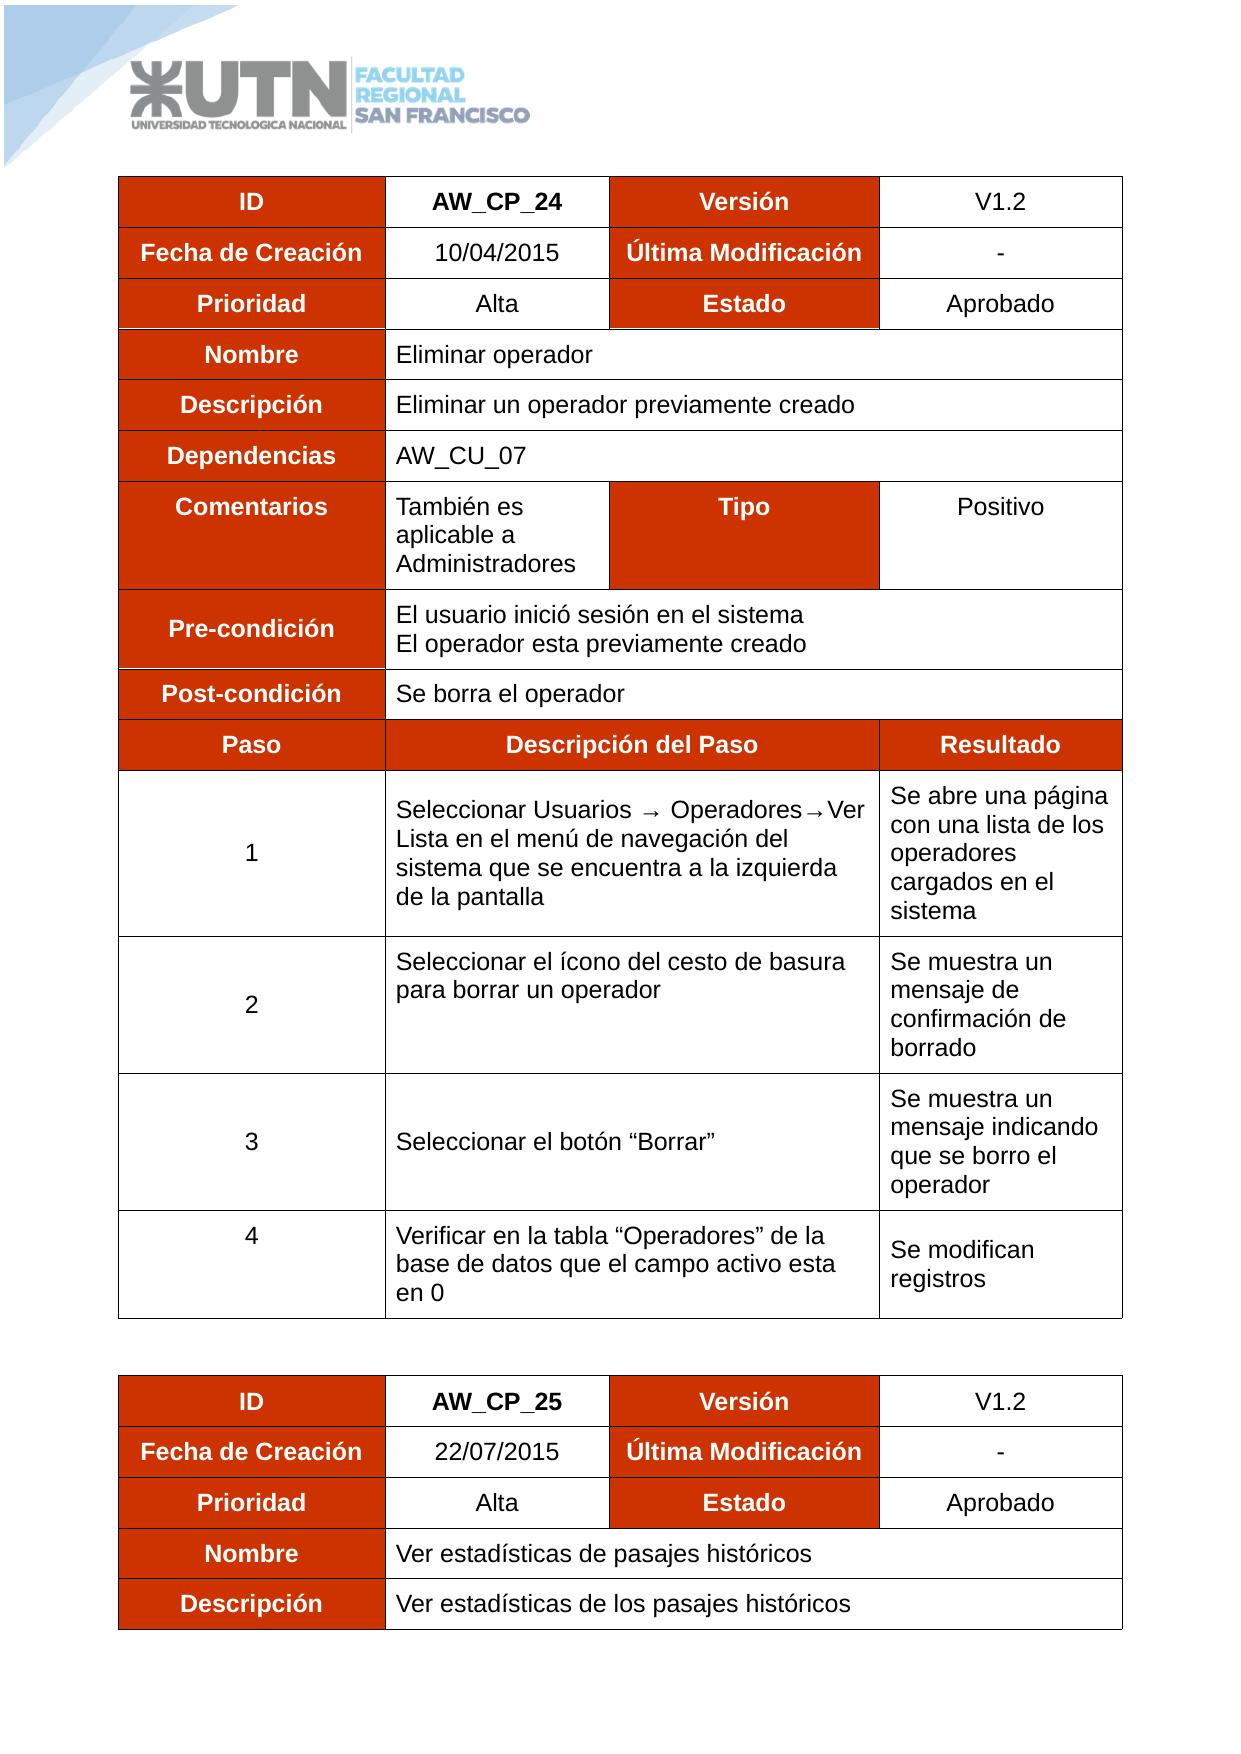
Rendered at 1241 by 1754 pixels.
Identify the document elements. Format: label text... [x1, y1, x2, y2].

table_cell Alta [386, 279, 609, 328]
table_cell 10/04/2015 [386, 228, 609, 278]
table_header ID [119, 1376, 385, 1426]
table_cell AW_CU_07 [386, 431, 1122, 481]
table_header V1.2 [880, 1376, 1122, 1426]
table_cell Descripción [119, 1579, 385, 1629]
table_cell 2 [119, 937, 385, 1073]
table_header AW_CP_25 [386, 1376, 609, 1426]
table_cell Eliminar un operador previamente creado [386, 380, 1122, 430]
table_cell Tipo [610, 482, 879, 589]
table_header ID [119, 177, 385, 227]
picture [3, 5, 532, 169]
table_cell Prioridad [119, 279, 385, 328]
table_cell Seleccionar el ícono del cesto de basura para borrar un operador [386, 937, 879, 1073]
table_cell El usuario inició sesión en el sistema El operador esta previamente creado [386, 590, 1122, 668]
table_cell Fecha de Creación [119, 228, 385, 278]
table_cell También es aplicable a Administradores [386, 482, 609, 589]
table_cell Seleccionar Usuarios → Operadores→Ver Lista en el menú de navegación del sistema que se encuentra a la izquierda de la pantalla [386, 771, 879, 936]
table_cell Dependencias [119, 431, 385, 481]
table_cell Aprobado [880, 279, 1122, 328]
table_cell Estado [610, 1478, 879, 1528]
table_cell Estado [610, 279, 879, 328]
table_cell Positivo [880, 482, 1122, 589]
table_cell Se modifican registros [880, 1211, 1122, 1318]
table_cell Se muestra un mensaje indicando que se borro el operador [880, 1074, 1122, 1209]
table_cell Fecha de Creación [119, 1427, 385, 1477]
table_cell - [880, 228, 1122, 278]
table_cell Seleccionar el botón “Borrar” [386, 1074, 879, 1209]
table_cell Pre-condición [119, 590, 385, 668]
table_header V1.2 [880, 177, 1122, 227]
table_cell Descripción del Paso [386, 720, 879, 770]
table_cell 22/07/2015 [386, 1427, 609, 1477]
table_cell Ver estadísticas de los pasajes históricos [386, 1579, 1122, 1629]
table_cell Eliminar operador [386, 330, 1122, 379]
table_cell Resultado [880, 720, 1122, 770]
table_cell Aprobado [880, 1478, 1122, 1528]
table_cell Última Modificación [610, 228, 879, 278]
table_cell Se abre una página con una lista de los operadores cargados en el sistema [880, 771, 1122, 936]
table_cell Se muestra un mensaje de confirmación de borrado [880, 937, 1122, 1073]
table_cell Descripción [119, 380, 385, 430]
table_cell Comentarios [119, 482, 385, 589]
table_header Versión [610, 177, 879, 227]
table_cell Post-condición [119, 670, 385, 719]
table_cell Se borra el operador [386, 670, 1122, 719]
table_cell 4 [119, 1211, 385, 1318]
table_cell Paso [119, 720, 385, 770]
table_cell Prioridad [119, 1478, 385, 1528]
table_cell Última Modificación [610, 1427, 879, 1477]
table_header AW_CP_24 [386, 177, 609, 227]
table_cell - [880, 1427, 1122, 1477]
table_cell Nombre [119, 330, 385, 379]
table_cell Verificar en la tabla “Operadores” de la base de datos que el campo activo esta en 0 [386, 1211, 879, 1318]
table_cell Ver estadísticas de pasajes históricos [386, 1529, 1122, 1578]
table_cell 1 [119, 771, 385, 936]
table_cell Nombre [119, 1529, 385, 1578]
table_cell 3 [119, 1074, 385, 1209]
table_cell Alta [386, 1478, 609, 1528]
table_header Versión [610, 1376, 879, 1426]
